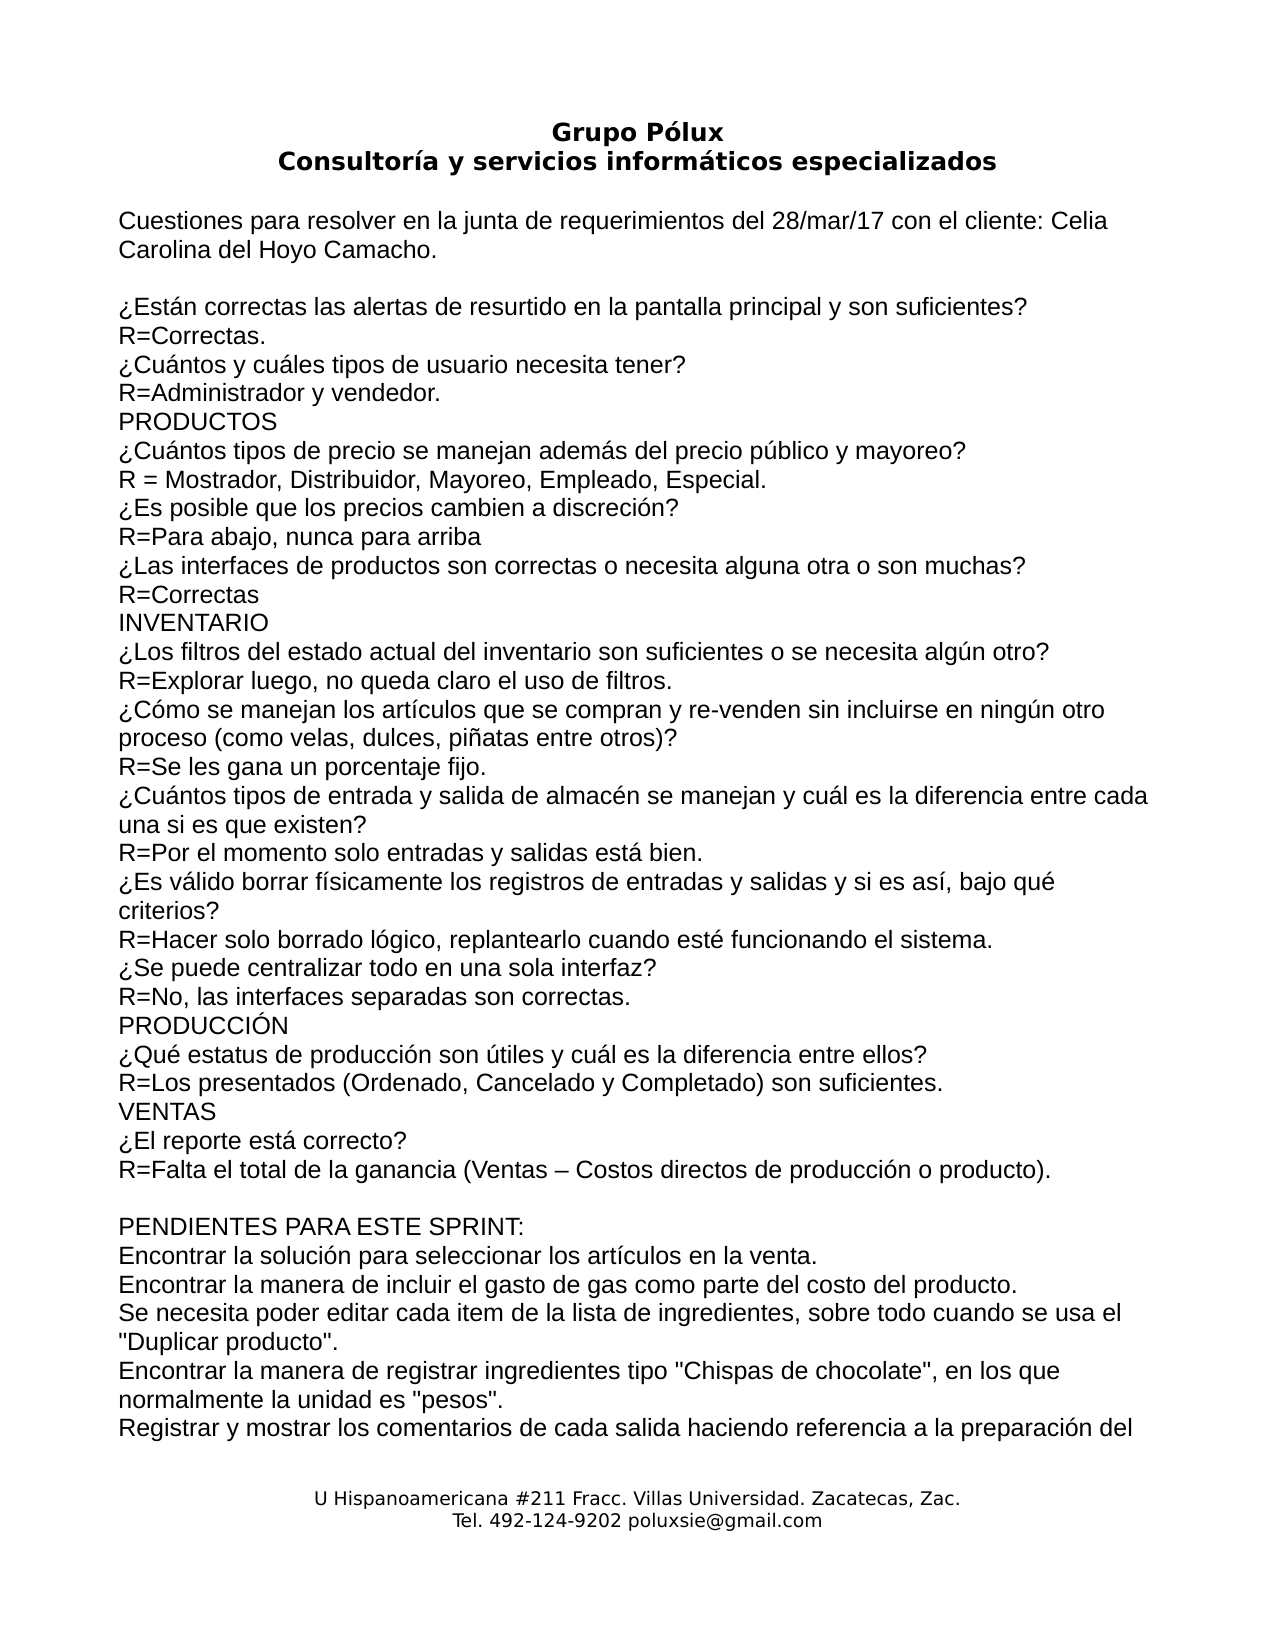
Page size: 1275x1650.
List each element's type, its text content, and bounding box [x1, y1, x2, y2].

text R=Hacer solo borrado lógico, replantearlo cuando esté funcionando el sistema. [118, 925, 1157, 953]
text R=No, las interfaces separadas son correctas. [118, 982, 1157, 1011]
text ¿Es válido borrar físicamente los registros de entradas y salidas y si es así, bajo qué criterios? [118, 867, 1157, 925]
text R=Los presentados (Ordenado, Cancelado y Completado) son suficientes. [118, 1068, 1157, 1097]
text Encontrar la manera de registrar ingredientes tipo "Chispas de chocolate", en los que normalmente la unidad es "pesos". [118, 1356, 1157, 1413]
text Cuestiones para resolver en la junta de requerimientos del 28/mar/17 con el cliente: Celia Carolina del Hoyo Camacho. [118, 206, 1157, 263]
text ¿El reporte está correcto? [118, 1126, 1157, 1155]
text Encontrar la manera de incluir el gasto de gas como parte del costo del producto. [118, 1270, 1157, 1298]
text ¿Cuántos tipos de entrada y salida de almacén se manejan y cuál es la diferencia entre cada una si es que existen? [118, 781, 1157, 838]
text R=Para abajo, nunca para arriba [118, 522, 1157, 551]
text R=Administrador y vendedor. [118, 378, 1157, 407]
text R=Falta el total de la ganancia (Ventas – Costos directos de producción o producto). [118, 1155, 1157, 1183]
text Registrar y mostrar los comentarios de cada salida haciendo referencia a la preparación del [118, 1413, 1157, 1442]
text ¿Están correctas las alertas de resurtido en la pantalla principal y son suficientes? [118, 292, 1157, 321]
text ¿Cuántos tipos de precio se manejan además del precio público y mayoreo? [118, 436, 1157, 465]
text R=Correctas. [118, 321, 1157, 350]
text R=Explorar luego, no queda claro el uso de filtros. [118, 666, 1157, 695]
text ¿Es posible que los precios cambien a discreción? [118, 493, 1157, 522]
text ¿Cuántos y cuáles tipos de usuario necesita tener? [118, 350, 1157, 378]
text R=Correctas [118, 580, 1157, 608]
text ¿Cómo se manejan los artículos que se compran y re-venden sin incluirse en ningún otro proceso (como velas, dulces, piñatas entre otros)? [118, 695, 1157, 752]
text VENTAS [118, 1097, 1157, 1126]
text ¿Qué estatus de producción son útiles y cuál es la diferencia entre ellos? [118, 1040, 1157, 1068]
text PRODUCTOS [118, 407, 1157, 436]
text ¿Se puede centralizar todo en una sola interfaz? [118, 953, 1157, 982]
text PRODUCCIÓN [118, 1011, 1157, 1040]
text ¿Las interfaces de productos son correctas o necesita alguna otra o son muchas? [118, 551, 1157, 580]
text Se necesita poder editar cada item de la lista de ingredientes, sobre todo cuando se usa el "Duplicar producto". [118, 1298, 1157, 1356]
text R=Por el momento solo entradas y salidas está bien. [118, 838, 1157, 867]
text PENDIENTES PARA ESTE SPRINT: [118, 1212, 1157, 1241]
text Encontrar la solución para seleccionar los artículos en la venta. [118, 1241, 1157, 1270]
text R=Se les gana un porcentaje fijo. [118, 752, 1157, 781]
text R = Mostrador, Distribuidor, Mayoreo, Empleado, Especial. [118, 465, 1157, 493]
text ¿Los filtros del estado actual del inventario son suficientes o se necesita algún otro? [118, 637, 1157, 666]
text INVENTARIO [118, 608, 1157, 637]
